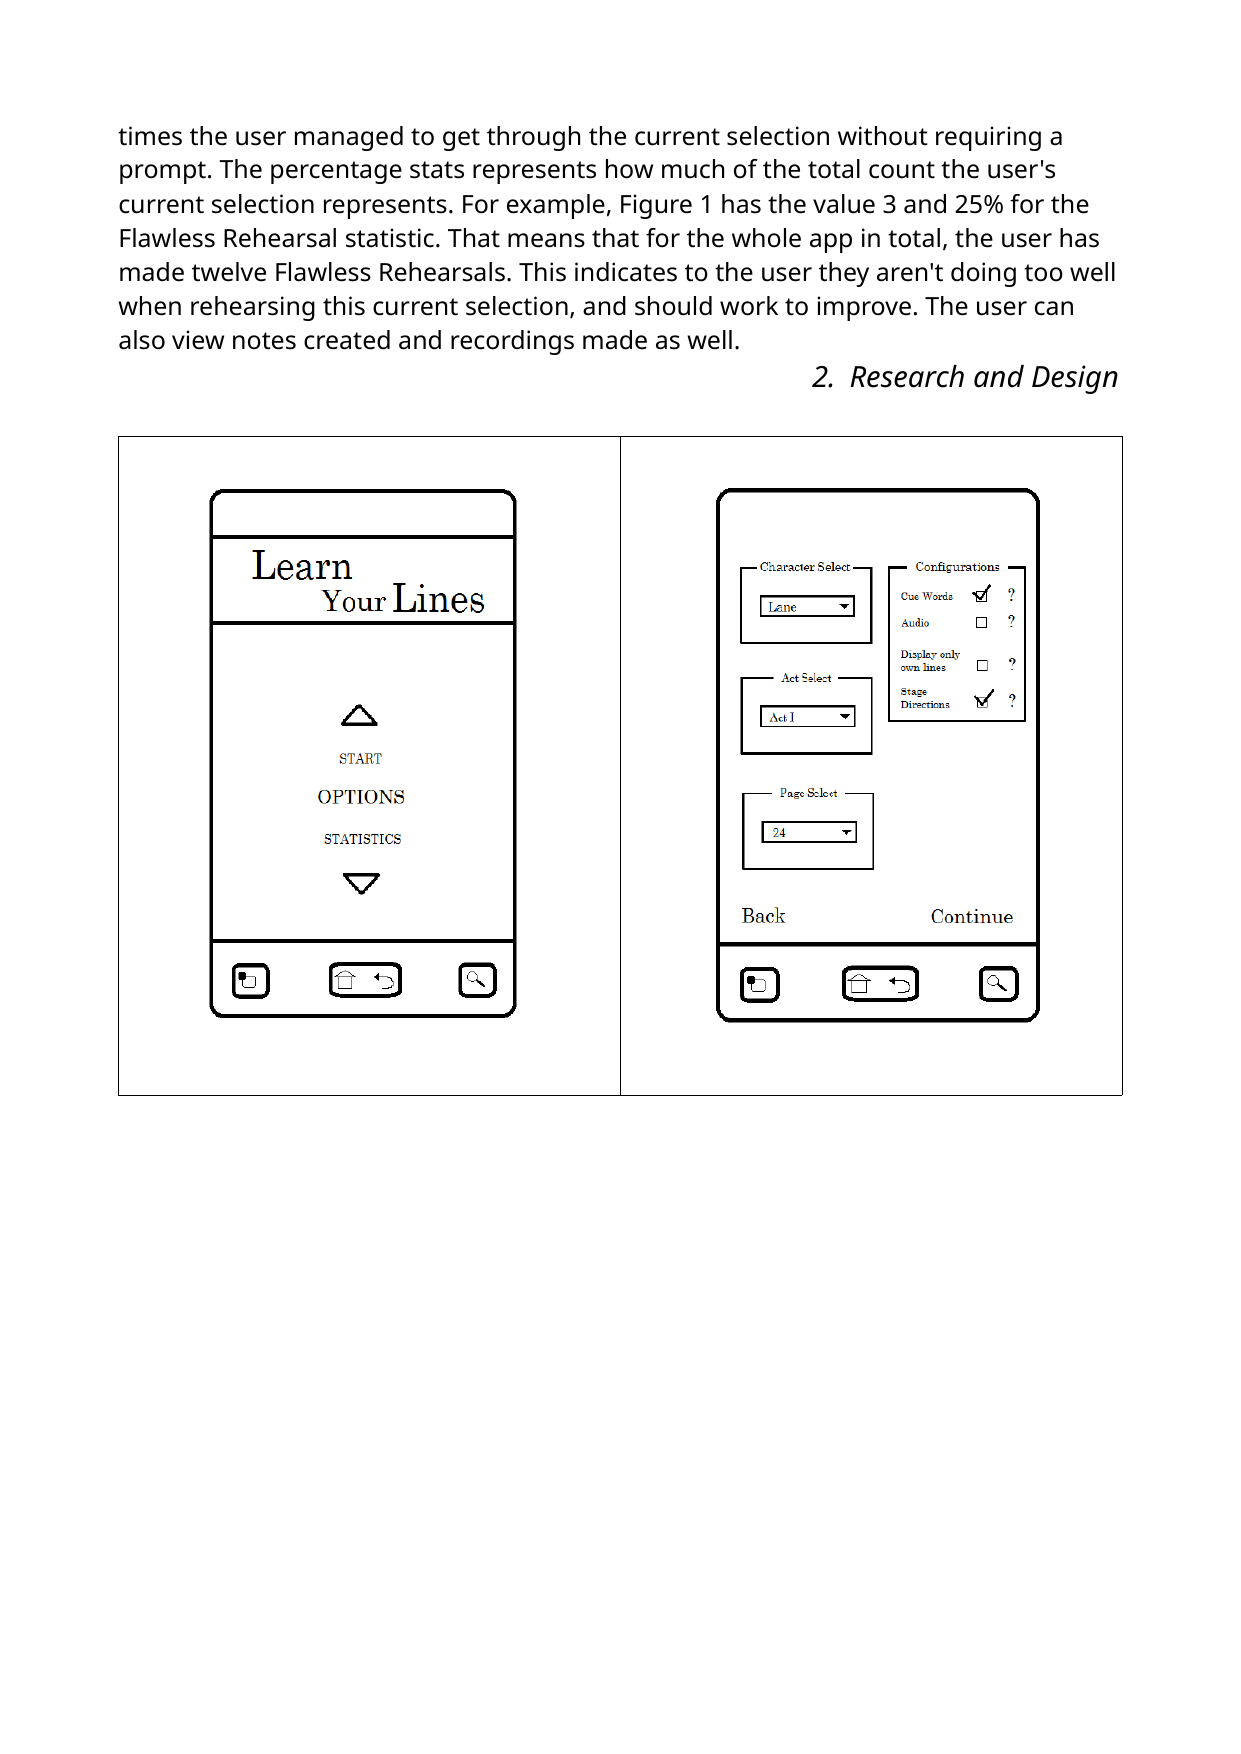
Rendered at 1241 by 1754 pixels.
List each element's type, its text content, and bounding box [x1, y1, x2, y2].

table_header [621, 437, 1122, 1095]
picture [691, 465, 1074, 1056]
text times the user managed to get through the current selection without requiring a prompt. The percentage stats represents how much of the total count the user's current selection represents. For example, Figure 1 has the value 3 and 25% for the Flawless Rehearsal statistic. That means that for the whole app in total, the user has made twelve Flawless Rehearsals. This indicates to the user they aren't doing too well when rehearsing this current selection, and should work to improve. The user can also view notes created and recordings made as well. [118, 118, 1122, 357]
table_header [119, 469, 190, 1039]
table_header [119, 1040, 620, 1095]
table_header [549, 469, 620, 1039]
picture [190, 468, 549, 1040]
table_header [119, 437, 620, 468]
list Research and Design [493, 357, 1122, 396]
